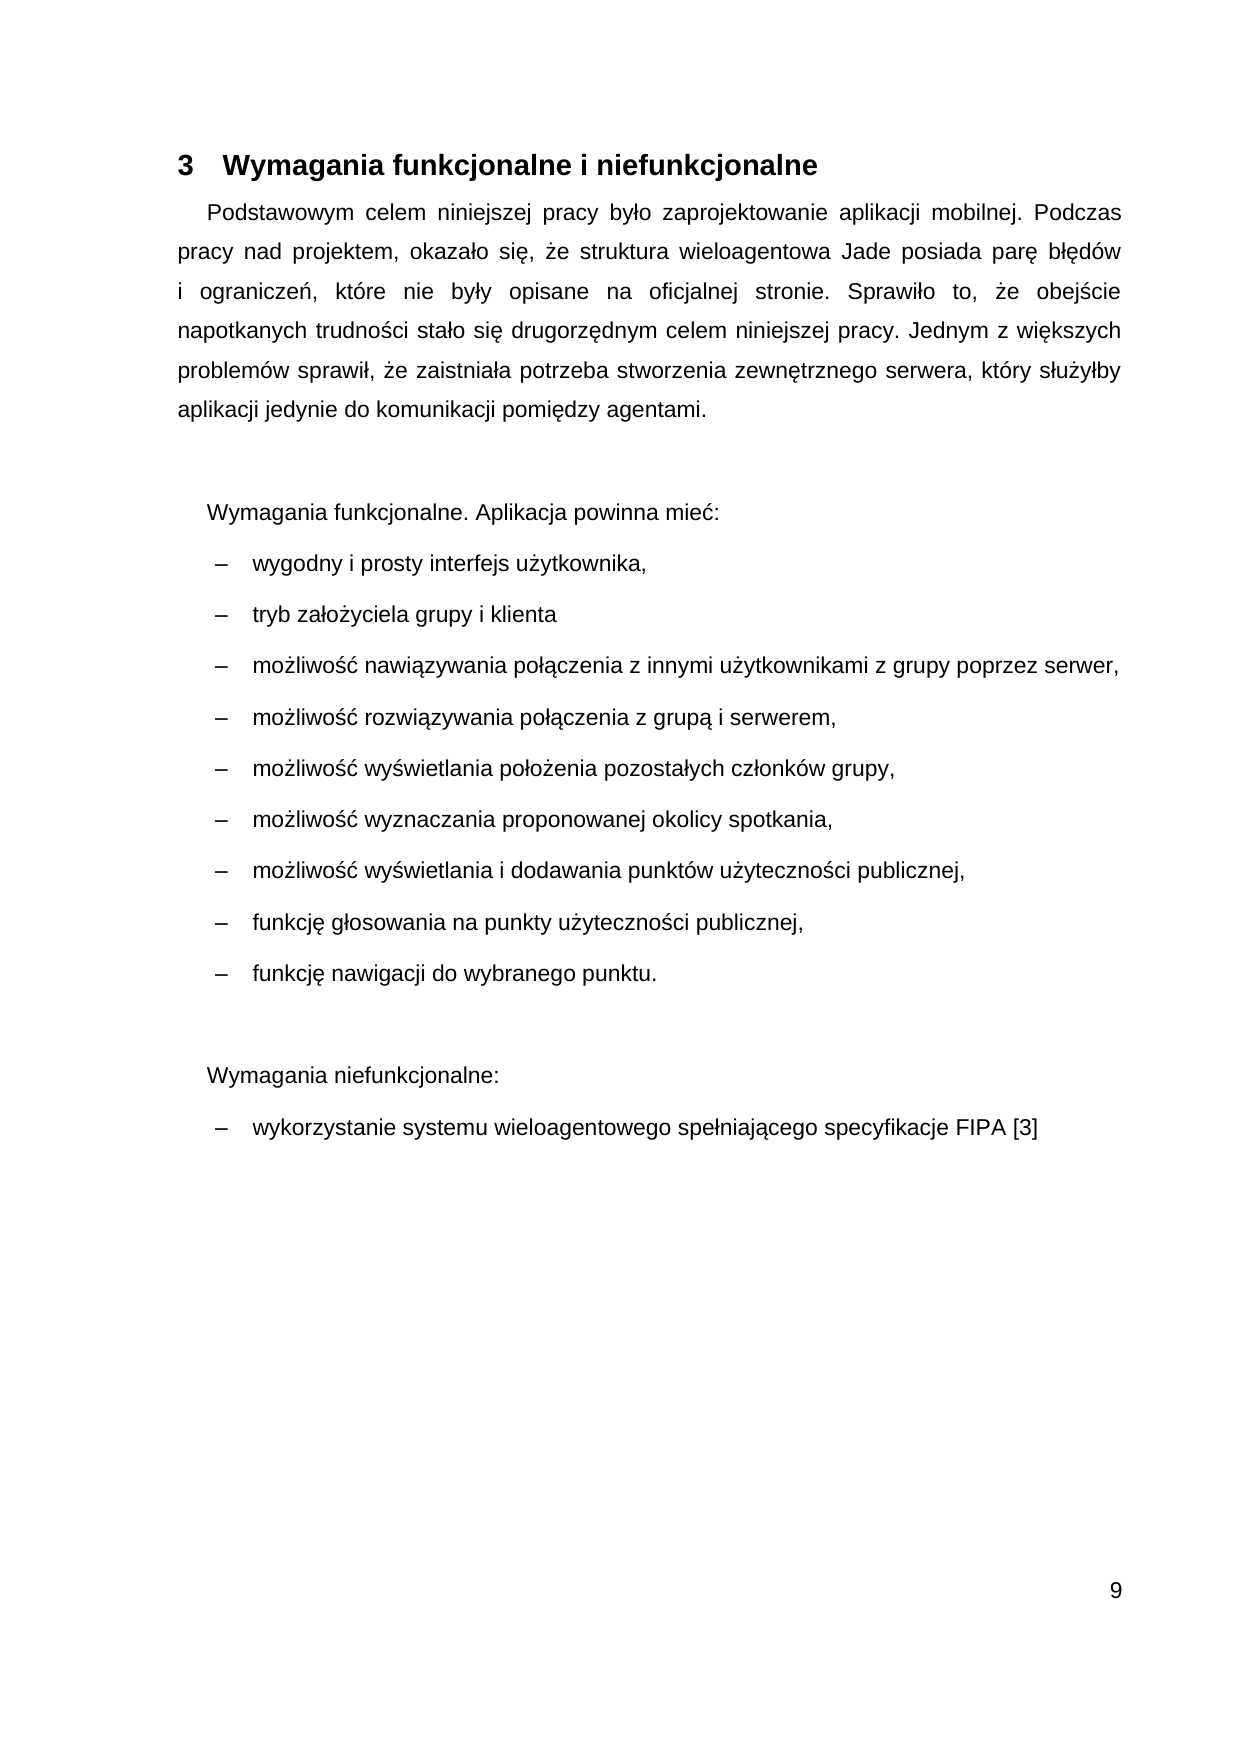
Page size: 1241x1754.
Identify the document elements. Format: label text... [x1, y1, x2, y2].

list możliwość nawiązywania połączenia z innymi użytkownikami z grupy poprzez serwer, [215, 652, 1122, 679]
list możliwość wyświetlania położenia pozostałych członków grupy, [215, 755, 1122, 781]
text Podstawowym celem niniejszej pracy było zaprojektowanie aplikacji mobilnej. Podczas pracy nad projektem, okazało się, że struktura wieloagentowa Jade posiada parę błędów i ograniczeń, które nie były opisane na oficjalnej stronie. Sprawiło to, że obejście napotkanych trudności stało się drugorzędnym celem niniejszej pracy. Jednym z większych problemów sprawił, że zaistniała potrzeba stworzenia zewnętrznego serwera, który służyłby aplikacji jedynie do komunikacji pomiędzy agentami. [177, 199, 1122, 422]
text Wymagania funkcjonalne. Aplikacja powinna mieć: [177, 498, 1122, 525]
list wykorzystanie systemu wieloagentowego spełniającego specyfikacje FIPA [3] [215, 1113, 1122, 1140]
list wygodny i prosty interfejs użytkownika, [215, 550, 1122, 576]
list możliwość rozwiązywania połączenia z grupą i serwerem, [215, 703, 1122, 730]
subtitle 3 Wymagania funkcjonalne i niefunkcjonalne [177, 148, 1122, 181]
list tryb założyciela grupy i klienta [215, 601, 1122, 627]
text Wymagania niefunkcjonalne: [177, 1062, 1122, 1089]
list możliwość wyświetlania i dodawania punktów użyteczności publicznej, [215, 857, 1122, 884]
list możliwość wyznaczania proponowanej okolicy spotkania, [215, 806, 1122, 832]
list funkcję nawigacji do wybranego punktu. [215, 960, 1122, 986]
list funkcję głosowania na punkty użyteczności publicznej, [215, 908, 1122, 935]
